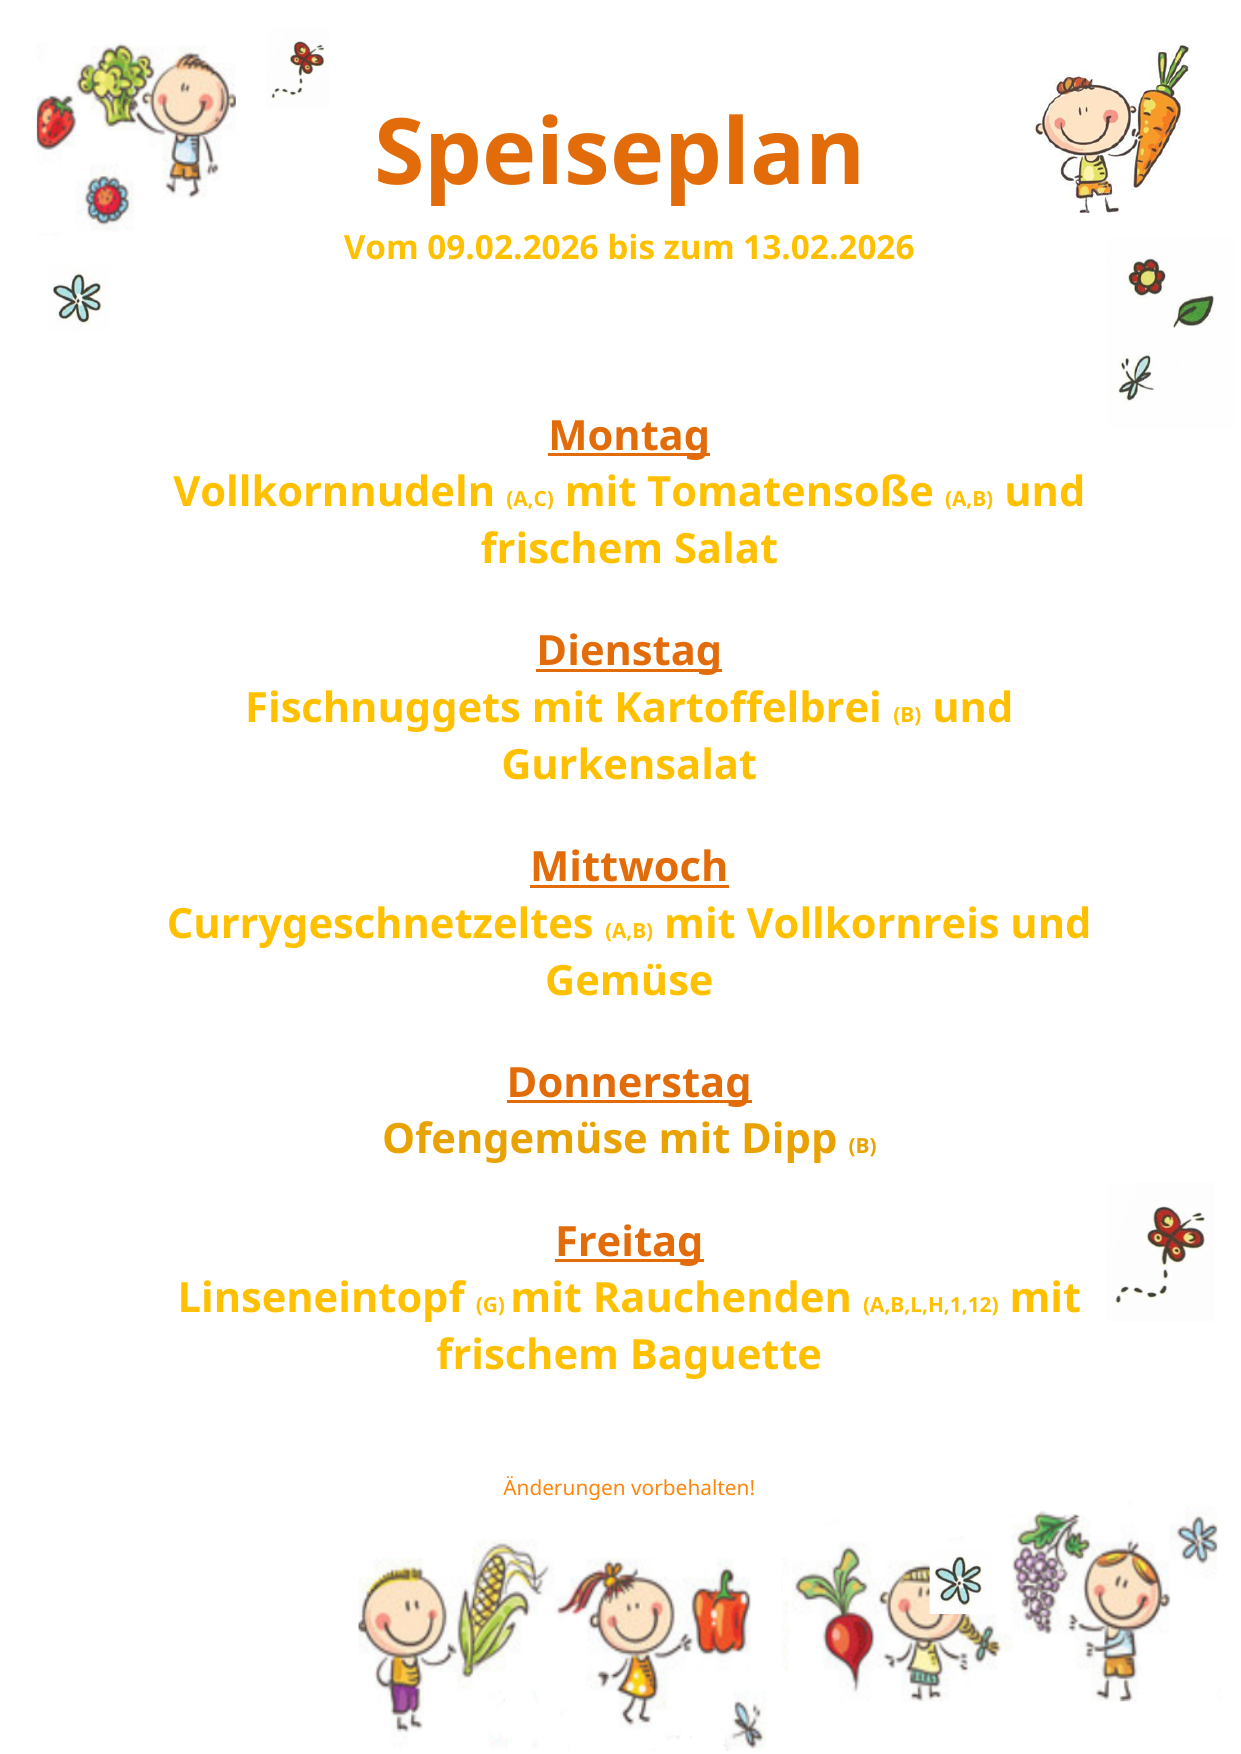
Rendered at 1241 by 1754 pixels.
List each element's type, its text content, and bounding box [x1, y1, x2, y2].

table_cell [151, 1501, 1107, 1613]
table_cell Montag [151, 269, 1107, 462]
table_cell Änderungen vorbehalten! [151, 1382, 1107, 1501]
picture [36, 43, 253, 236]
picture [1107, 236, 1237, 429]
table_cell Dienstag [151, 576, 1107, 678]
table_header Vom 09.02.2026 bis zum 13.02.2026 [151, 211, 1107, 269]
picture [325, 1501, 1222, 1751]
picture [47, 266, 111, 332]
table_cell Donnerstag [151, 1007, 1107, 1109]
table_cell Mittwoch [151, 791, 1107, 893]
picture [1029, 33, 1200, 213]
table_cell Vollkornnudeln (A,C) mit Tomatensoße (A,B) und frischem Salat [151, 462, 1107, 576]
table_cell Freitag [151, 1166, 1107, 1268]
table_cell Linseneintopf (G) mit Rauchenden (A,B,L,H,1,12) mit frischem Baguette [151, 1268, 1107, 1382]
table_cell Currygeschnetzeltes (A,B) mit Vollkornreis und Gemüse [151, 894, 1107, 1007]
picture [267, 28, 329, 109]
table_cell Ofengemüse mit Dipp (B) [151, 1109, 1107, 1166]
picture [1107, 1183, 1214, 1321]
table_cell Fischnuggets mit Kartoffelbrei (B) und Gurkensalat [151, 678, 1107, 791]
